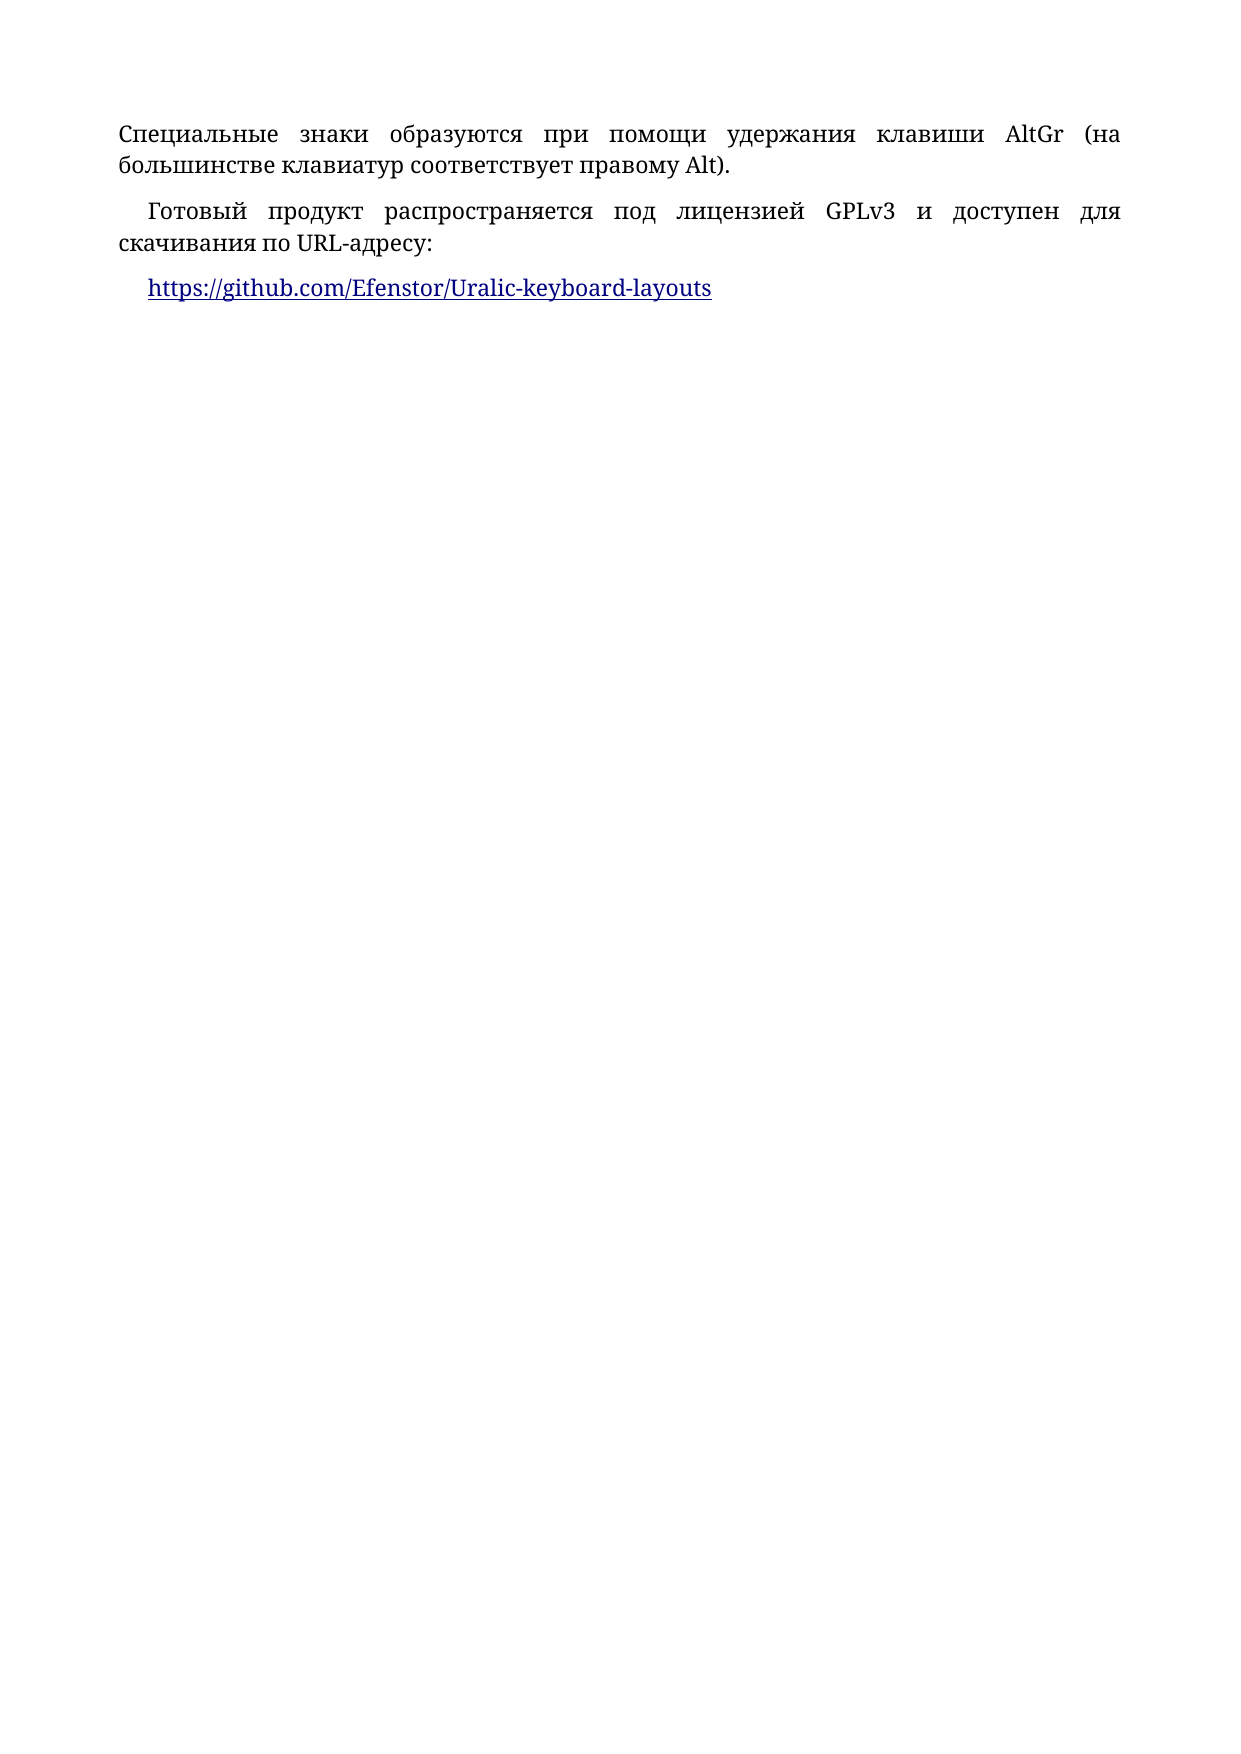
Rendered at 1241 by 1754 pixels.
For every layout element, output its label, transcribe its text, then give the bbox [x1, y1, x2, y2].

text Специальные знаки образуются при помощи удержания клавиши AltGr (на большинстве клавиатур соответствует правому Alt). [118, 118, 1122, 181]
text Готовый продукт распространяется под лицензией GPLv3 и доступен для скачивания по URL-адресу: [118, 195, 1122, 258]
text https://github.com/Efenstor/Uralic-keyboard-layouts [118, 272, 1122, 303]
